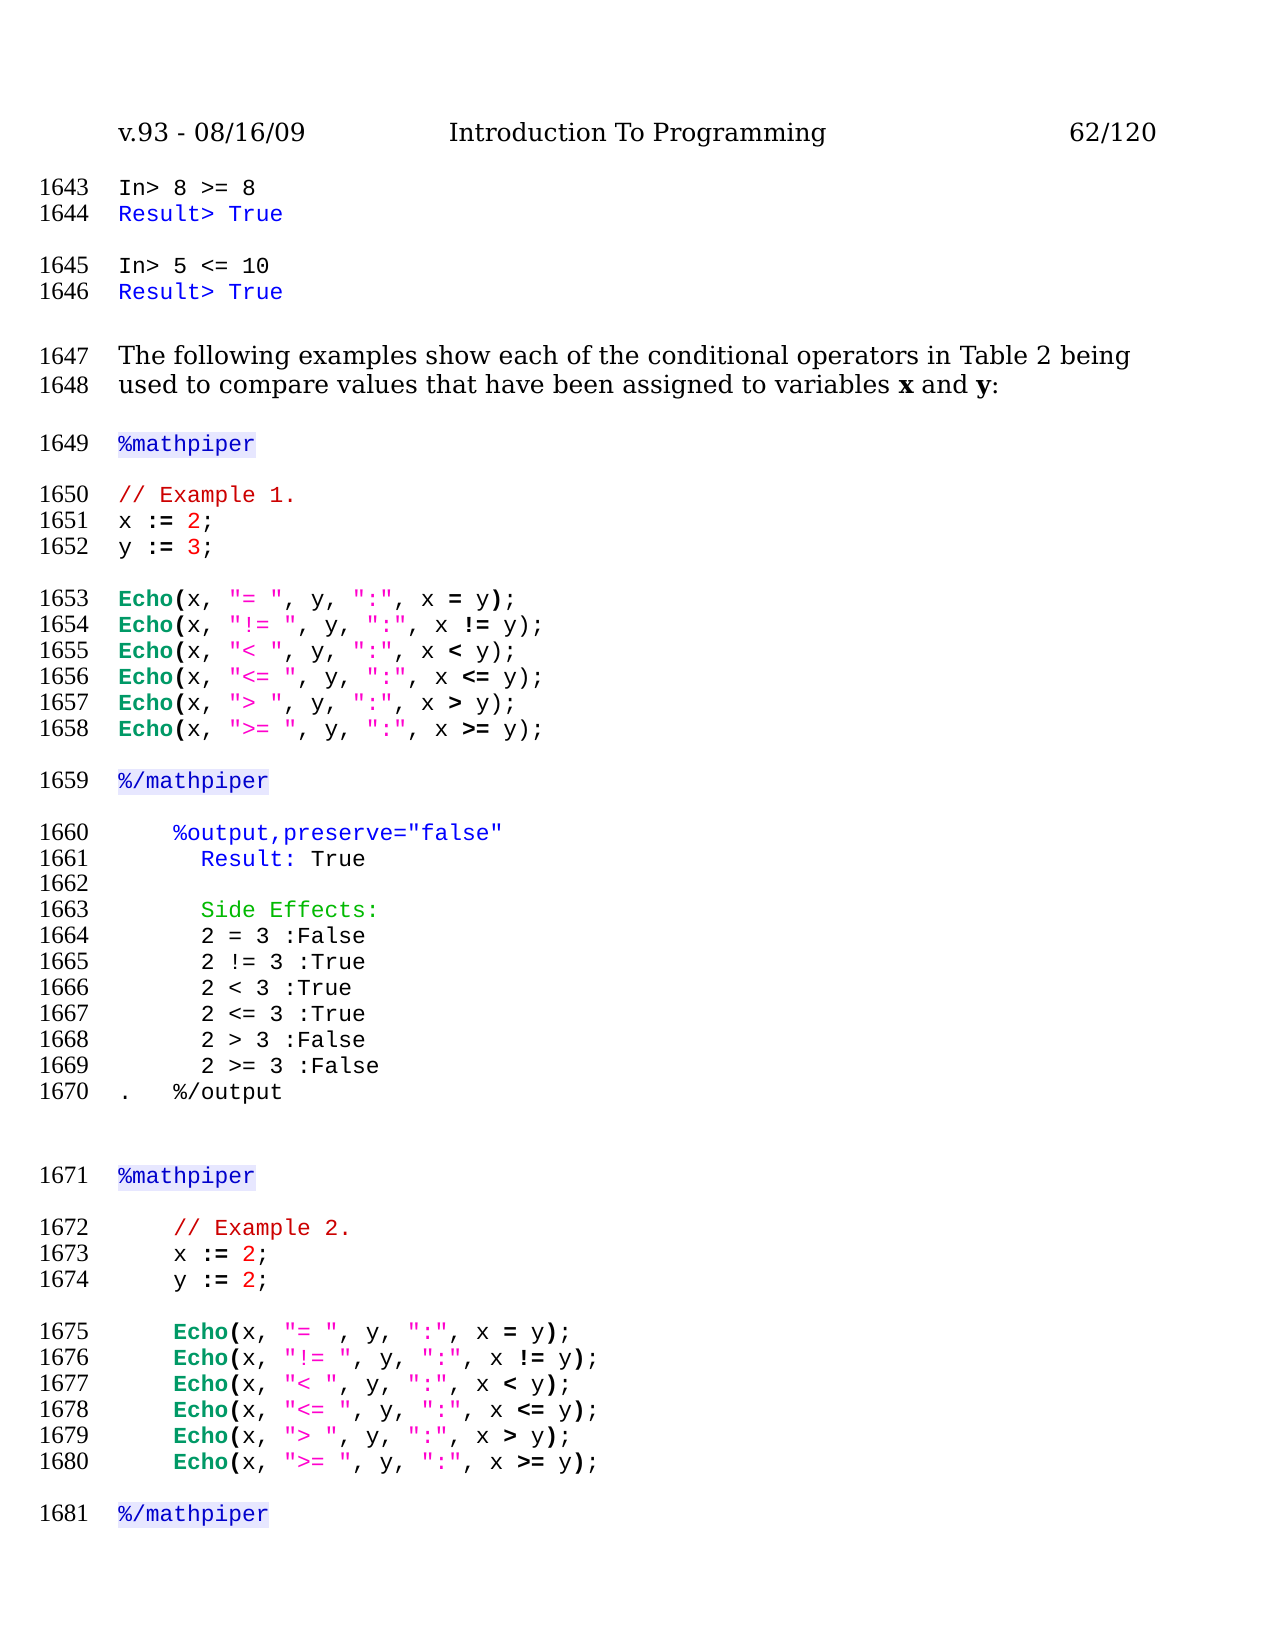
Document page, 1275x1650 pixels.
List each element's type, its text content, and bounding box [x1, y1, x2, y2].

text %/mathpiper [118, 769, 1157, 795]
text %output,preserve="false" [118, 821, 1157, 847]
text Result> True [118, 203, 1157, 229]
text In> 8 >= 8 [118, 177, 1157, 203]
text // Example 2. [118, 1217, 1157, 1243]
text y := 3; [118, 536, 1157, 562]
text Echo(x, "= ", y, ":", x = y); [118, 587, 1157, 613]
text %mathpiper [118, 432, 1157, 458]
text In> 5 <= 10 [118, 254, 1157, 281]
text 2 = 3 :False [118, 925, 1157, 951]
text 2 >= 3 :False [118, 1054, 1157, 1080]
text Echo(x, "!= ", y, ":", x != y); [118, 1346, 1157, 1372]
text Echo(x, ">= ", y, ":", x >= y); [118, 1450, 1157, 1476]
text Echo(x, "<= ", y, ":", x <= y); [118, 665, 1157, 691]
text 2 <= 3 :True [118, 1002, 1157, 1028]
text Echo(x, "> ", y, ":", x > y); [118, 1424, 1157, 1450]
text Echo(x, "< ", y, ":", x < y); [118, 639, 1157, 665]
text 2 < 3 :True [118, 977, 1157, 1002]
text %mathpiper [118, 1165, 1157, 1191]
text Echo(x, "<= ", y, ":", x <= y); [118, 1398, 1157, 1424]
text y := 2; [118, 1269, 1157, 1294]
text x := 2; [118, 1243, 1157, 1269]
text Echo(x, "> ", y, ":", x > y); [118, 691, 1157, 717]
text // Example 1. [118, 484, 1157, 510]
text Echo(x, "= ", y, ":", x = y); [118, 1321, 1157, 1346]
text Side Effects: [118, 899, 1157, 925]
text x := 2; [118, 510, 1157, 536]
text %/mathpiper [118, 1502, 1157, 1528]
text Echo(x, ">= ", y, ":", x >= y); [118, 717, 1157, 743]
text 2 != 3 :True [118, 951, 1157, 977]
text 2 > 3 :False [118, 1028, 1157, 1054]
text Result> True [118, 281, 1157, 306]
text Echo(x, "< ", y, ":", x < y); [118, 1372, 1157, 1398]
text . %/output [118, 1080, 1157, 1106]
text Result: True [118, 847, 1157, 873]
text The following examples show each of the conditional operators in Table 2 being used to compare values that have been assigned to variables x and y: [118, 341, 1157, 400]
text Echo(x, "!= ", y, ":", x != y); [118, 613, 1157, 639]
